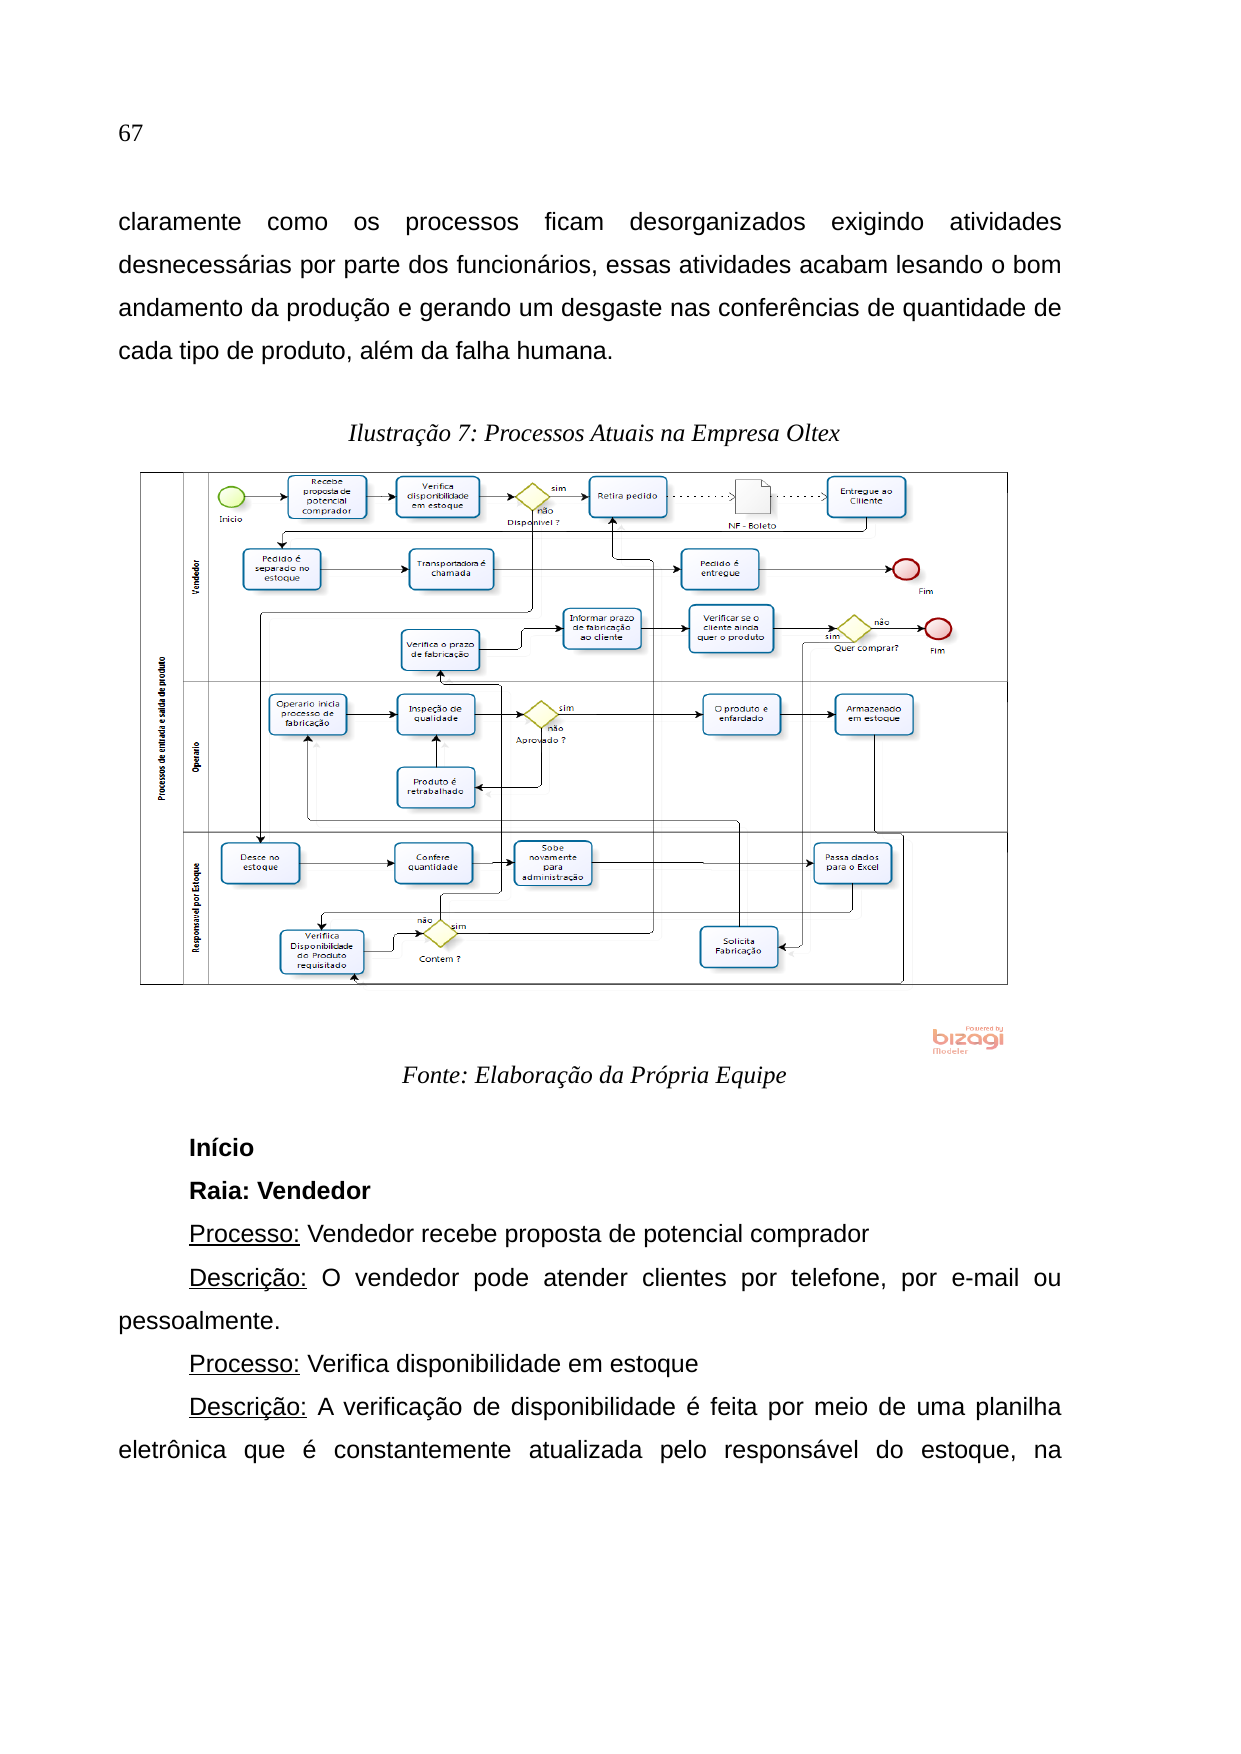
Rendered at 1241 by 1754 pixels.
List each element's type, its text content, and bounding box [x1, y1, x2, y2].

text claramente como os processos ficam desorganizados exigindo atividades desnecessárias por parte dos funcionários, essas atividades acabam lesando o bom andamento da produção e gerando um desgaste nas conferências de quantidade de cada tipo de produto, além da falha humana. [118, 207, 1063, 365]
text Processo: Verifica disponibilidade em estoque [118, 1349, 1063, 1378]
picture [122, 458, 1068, 1061]
text Início [118, 1133, 1063, 1162]
text Ilustração 7: Processos Atuais na Empresa Oltex [123, 418, 1068, 458]
text Raia: Vendedor [118, 1176, 1063, 1205]
text Processo: Vendedor recebe proposta de potencial comprador [118, 1219, 1063, 1248]
text Fonte: Elaboração da Própria Equipe [146, 1061, 1045, 1089]
text Descrição: A verificação de disponibilidade é feita por meio de uma planilha eletrônica que é constantemente atualizada pelo responsável do estoque, na [118, 1392, 1063, 1464]
text Descrição: O vendedor pode atender clientes por telefone, por e-mail ou pessoalmente. [118, 1263, 1063, 1334]
